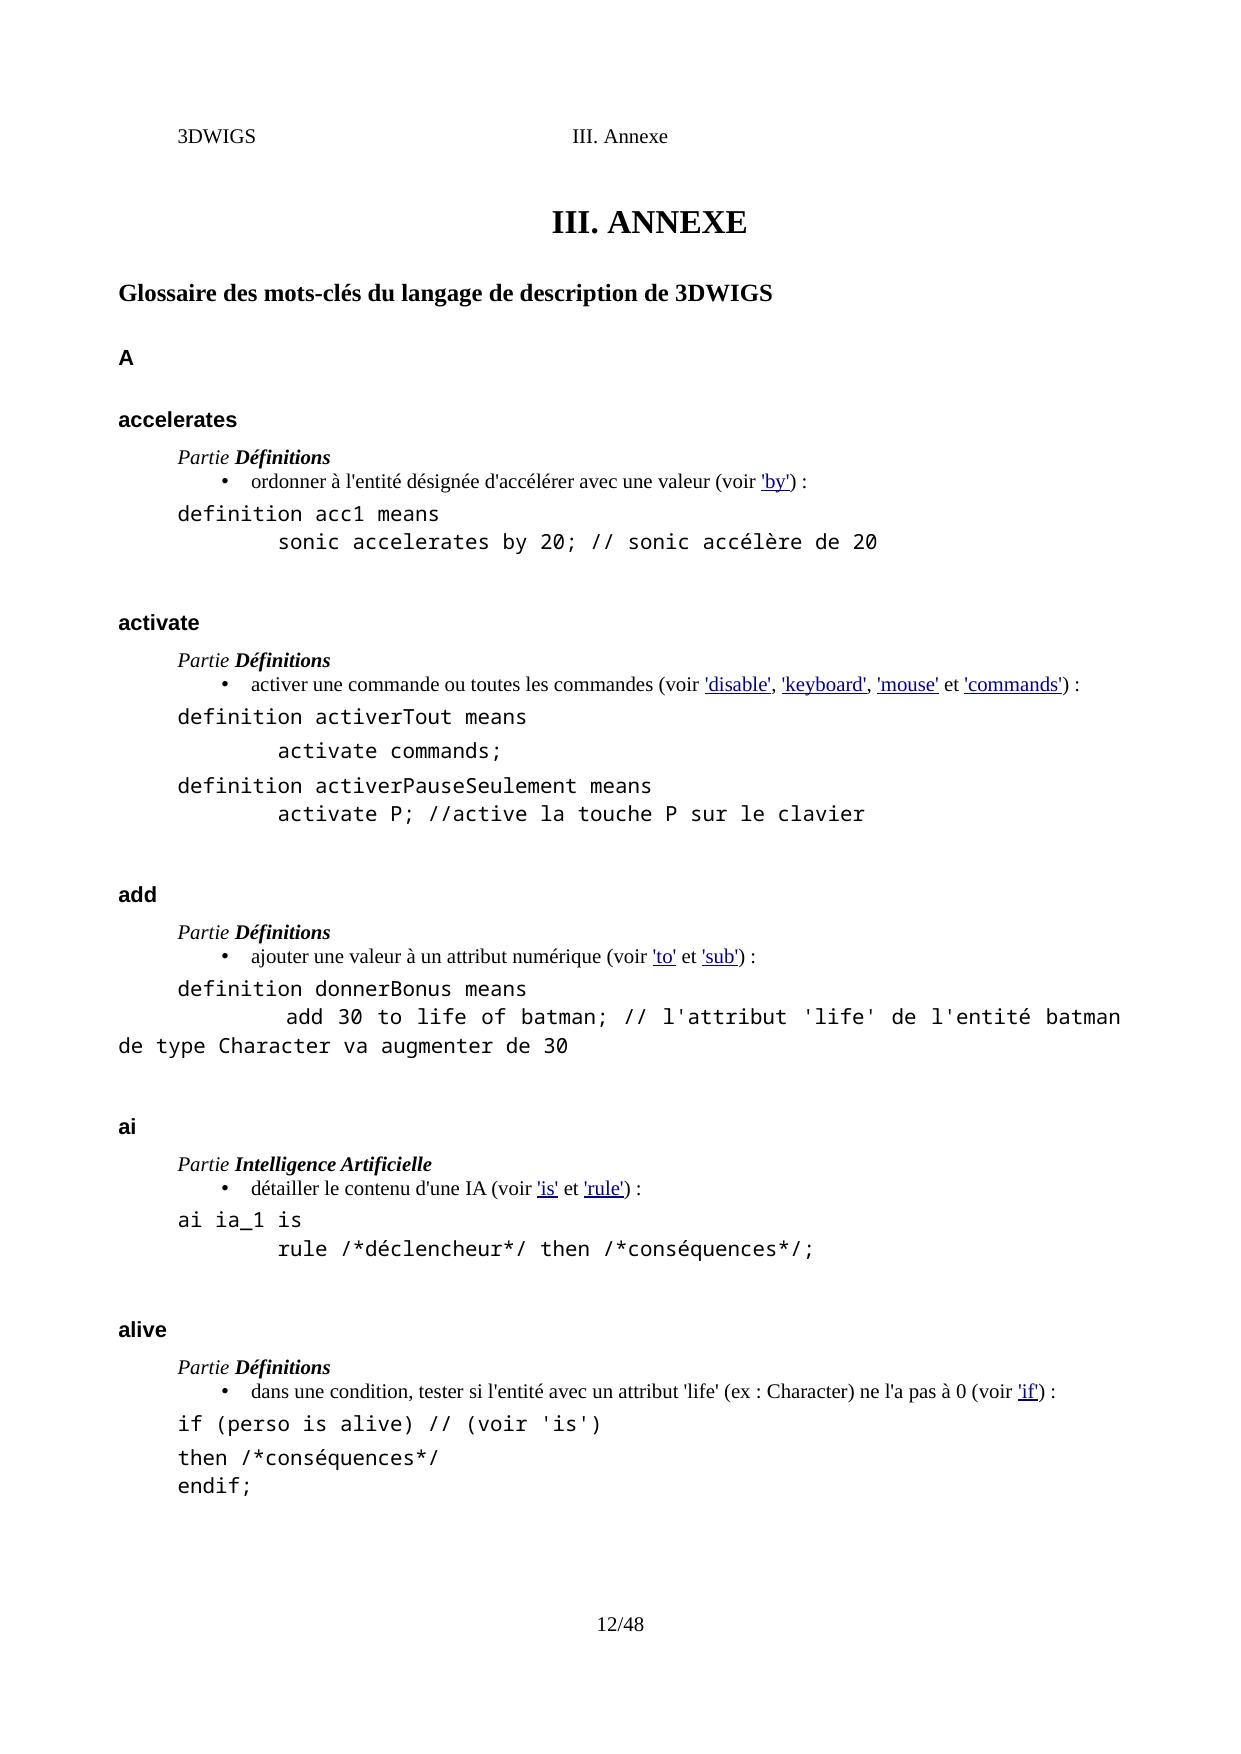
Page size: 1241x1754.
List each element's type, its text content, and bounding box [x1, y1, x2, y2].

text definition activerTout means [118, 702, 1122, 731]
text definition acc1 means [118, 499, 1122, 527]
text definition activerPauseSeulement means [118, 771, 1122, 799]
text activate commands; [118, 736, 1122, 765]
text activate P; //active la touche P sur le clavier [118, 799, 1122, 828]
subtitle add [118, 882, 1122, 907]
text Partie Intelligence Artificielle [118, 1151, 1122, 1176]
list dans une condition, tester si l'entité avec un attribut 'life' (ex : Character) ne l'a pas à 0 (voir 'if') : [162, 1379, 1122, 1403]
text definition donnerBonus means [118, 974, 1122, 1002]
list ajouter une valeur à un attribut numérique (voir 'to' et 'sub') : [162, 944, 1122, 968]
text ai ia_1 is [118, 1206, 1122, 1234]
subtitle Annexe [118, 203, 1122, 241]
text Partie Définitions [118, 920, 1122, 944]
text Partie Définitions [118, 445, 1122, 469]
text rule /*déclencheur*/ then /*conséquences*/; [118, 1234, 1122, 1262]
subtitle ai [118, 1114, 1122, 1139]
subtitle activate [118, 610, 1122, 636]
list activer une commande ou toutes les commandes (voir 'disable', 'keyboard', 'mouse' et 'commands') : [162, 672, 1122, 696]
subtitle alive [118, 1317, 1122, 1342]
subtitle A [118, 344, 1122, 370]
text sonic accelerates by 20; // sonic accélère de 20 [118, 527, 1122, 556]
text Partie Définitions [118, 1354, 1122, 1379]
subtitle accelerates [118, 407, 1122, 432]
text if (perso is alive) // (voir 'is') [118, 1409, 1122, 1437]
text add 30 to life of batman; // l'attribut 'life' de l'entité batman de type Character va augmenter de 30 [118, 1002, 1122, 1059]
text then /*conséquences*/ [118, 1443, 1122, 1471]
text endif; [118, 1471, 1122, 1500]
text Partie Définitions [118, 648, 1122, 672]
list ordonner à l'entité désignée d'accélérer avec une valeur (voir 'by') : [162, 469, 1122, 493]
subtitle Glossaire des mots-clés du langage de description de 3DWIGS [118, 278, 1122, 307]
list détailler le contenu d'une IA (voir 'is' et 'rule') : [162, 1176, 1122, 1199]
